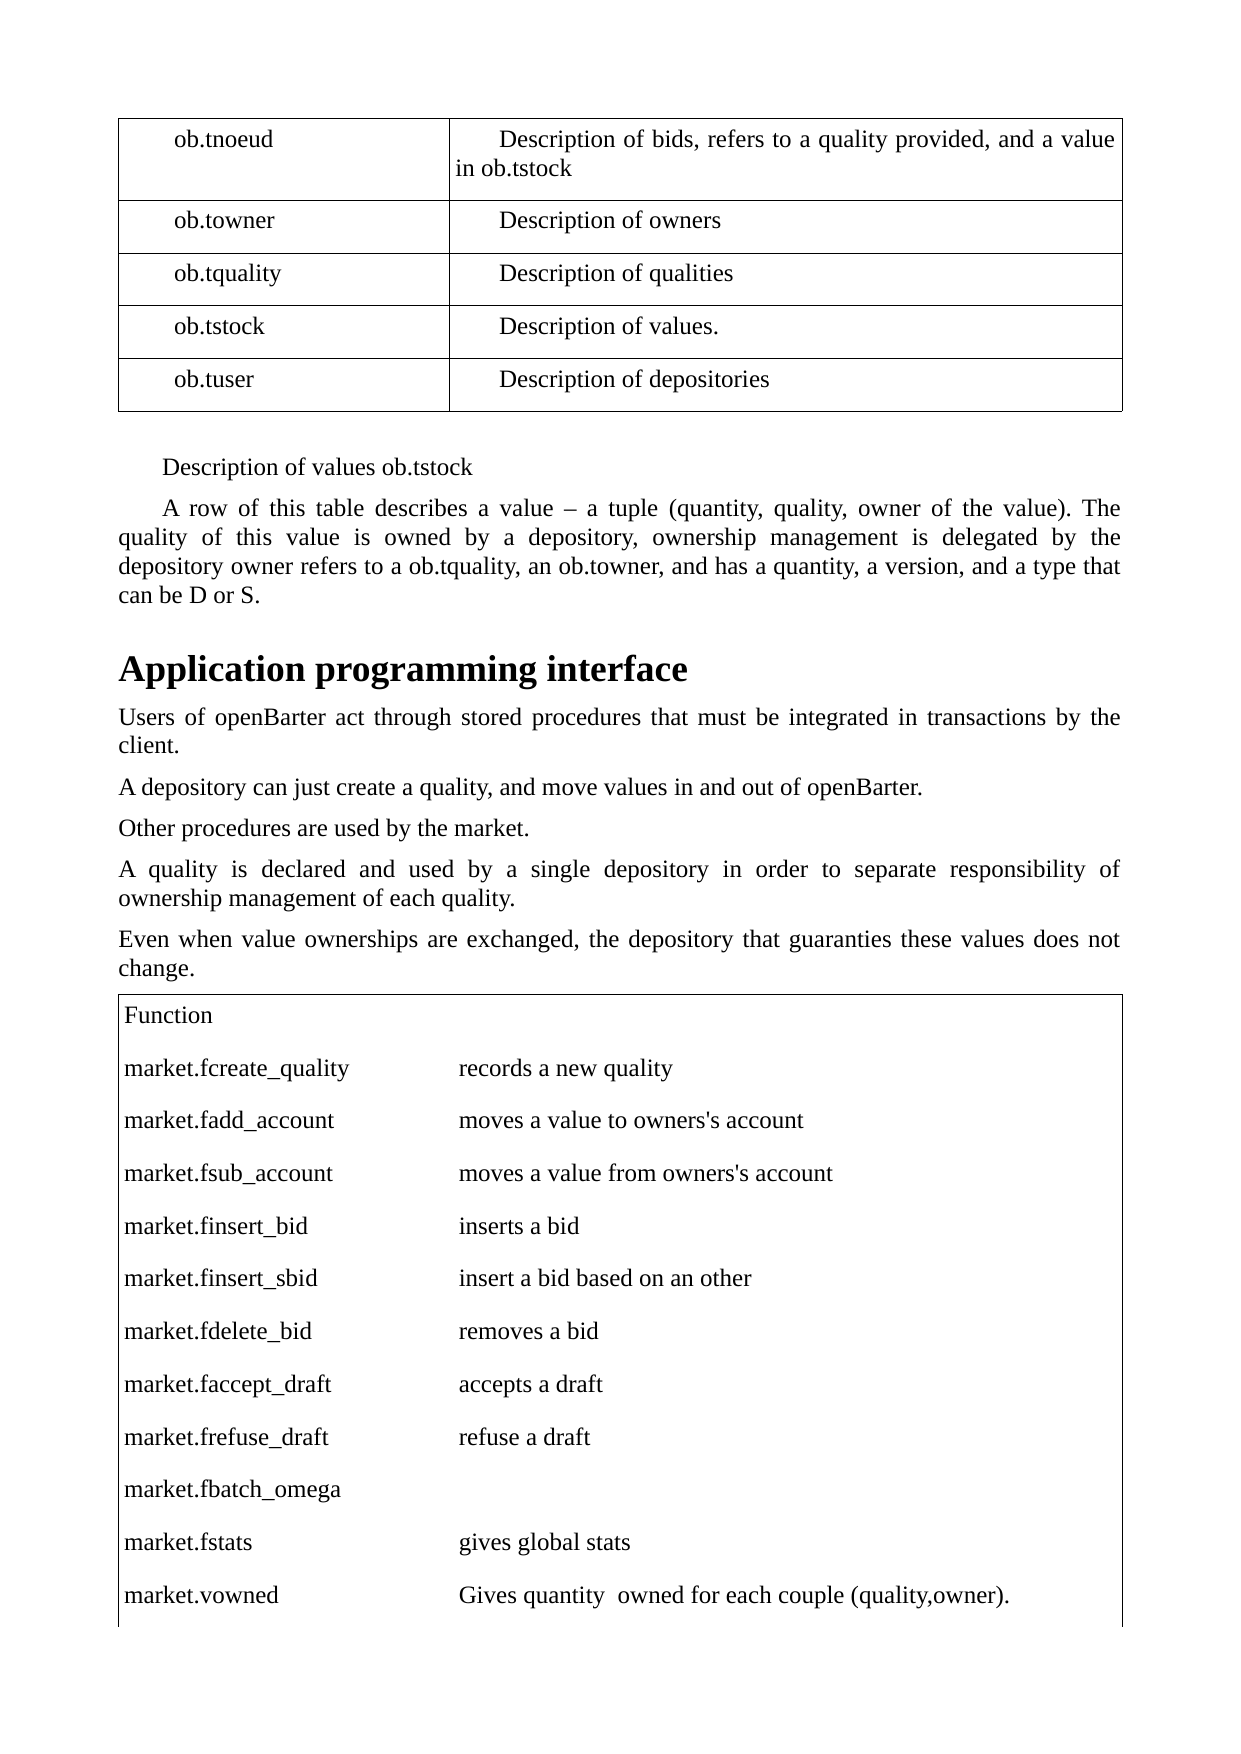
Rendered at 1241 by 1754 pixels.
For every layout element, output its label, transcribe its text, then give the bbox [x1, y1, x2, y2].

table_cell Gives quantity owned for each couple (quality,owner). [453, 1574, 1122, 1627]
table_cell Description of qualities [450, 254, 1122, 305]
table_header Function [119, 995, 453, 1047]
text A quality is declared and used by a single depository in order to separate responsibility of ownership management of each quality. [118, 854, 1122, 912]
table_cell market.fadd_account [119, 1100, 453, 1152]
table_cell market.fstats [119, 1521, 453, 1574]
table_cell market.faccept_draft [119, 1363, 453, 1416]
table_cell market.finsert_sbid [119, 1258, 453, 1311]
table_cell Description of bids, refers to a quality provided, and a value in ob.tstock [450, 119, 1122, 200]
table_cell inserts a bid [453, 1205, 1122, 1258]
text Other procedures are used by the market. [118, 813, 1122, 842]
text A row of this table describes a value – a tuple (quantity, quality, owner of the value). The quality of this value is owned by a depository, ownership management is delegated by the depository owner refers to a ob.tquality, an ob.towner, and has a quantity, a version, and a type that can be D or S. [118, 493, 1122, 608]
table_cell moves a value from owners's account [453, 1153, 1122, 1205]
table_cell insert a bid based on an other [453, 1258, 1122, 1311]
table_cell refuse a draft [453, 1416, 1122, 1469]
table_header [453, 995, 1122, 1047]
table_cell accepts a draft [453, 1363, 1122, 1416]
table_cell market.fsub_account [119, 1153, 453, 1205]
text Users of openBarter act through stored procedures that must be integrated in transactions by the client. [118, 702, 1122, 759]
table_cell ob.tnoeud [119, 119, 449, 200]
table_cell Description of depositories [450, 359, 1122, 411]
table_cell records a new quality [453, 1047, 1122, 1100]
table_cell Description of values. [450, 306, 1122, 358]
table_cell ob.tquality [119, 254, 449, 305]
subtitle Application programming interface [118, 646, 1122, 689]
table_cell market.fcreate_quality [119, 1047, 453, 1100]
table_cell [453, 1469, 1122, 1521]
table_cell gives global stats [453, 1521, 1122, 1574]
text Even when value ownerships are exchanged, the depository that guaranties these values does not change. [118, 924, 1122, 982]
table_cell removes a bid [453, 1311, 1122, 1363]
table_cell Description of owners [450, 201, 1122, 252]
table_cell market.finsert_bid [119, 1205, 453, 1258]
table_cell market.vowned [119, 1574, 453, 1627]
table_cell moves a value to owners's account [453, 1100, 1122, 1152]
table_cell market.fdelete_bid [119, 1311, 453, 1363]
table_cell ob.tuser [119, 359, 449, 411]
table_cell market.frefuse_draft [119, 1416, 453, 1469]
text Description of values ob.tstock [118, 452, 1122, 481]
table_cell ob.tstock [119, 306, 449, 358]
table_cell ob.towner [119, 201, 449, 252]
text A depository can just create a quality, and move values in and out of openBarter. [118, 772, 1122, 800]
table_cell market.fbatch_omega [119, 1469, 453, 1521]
